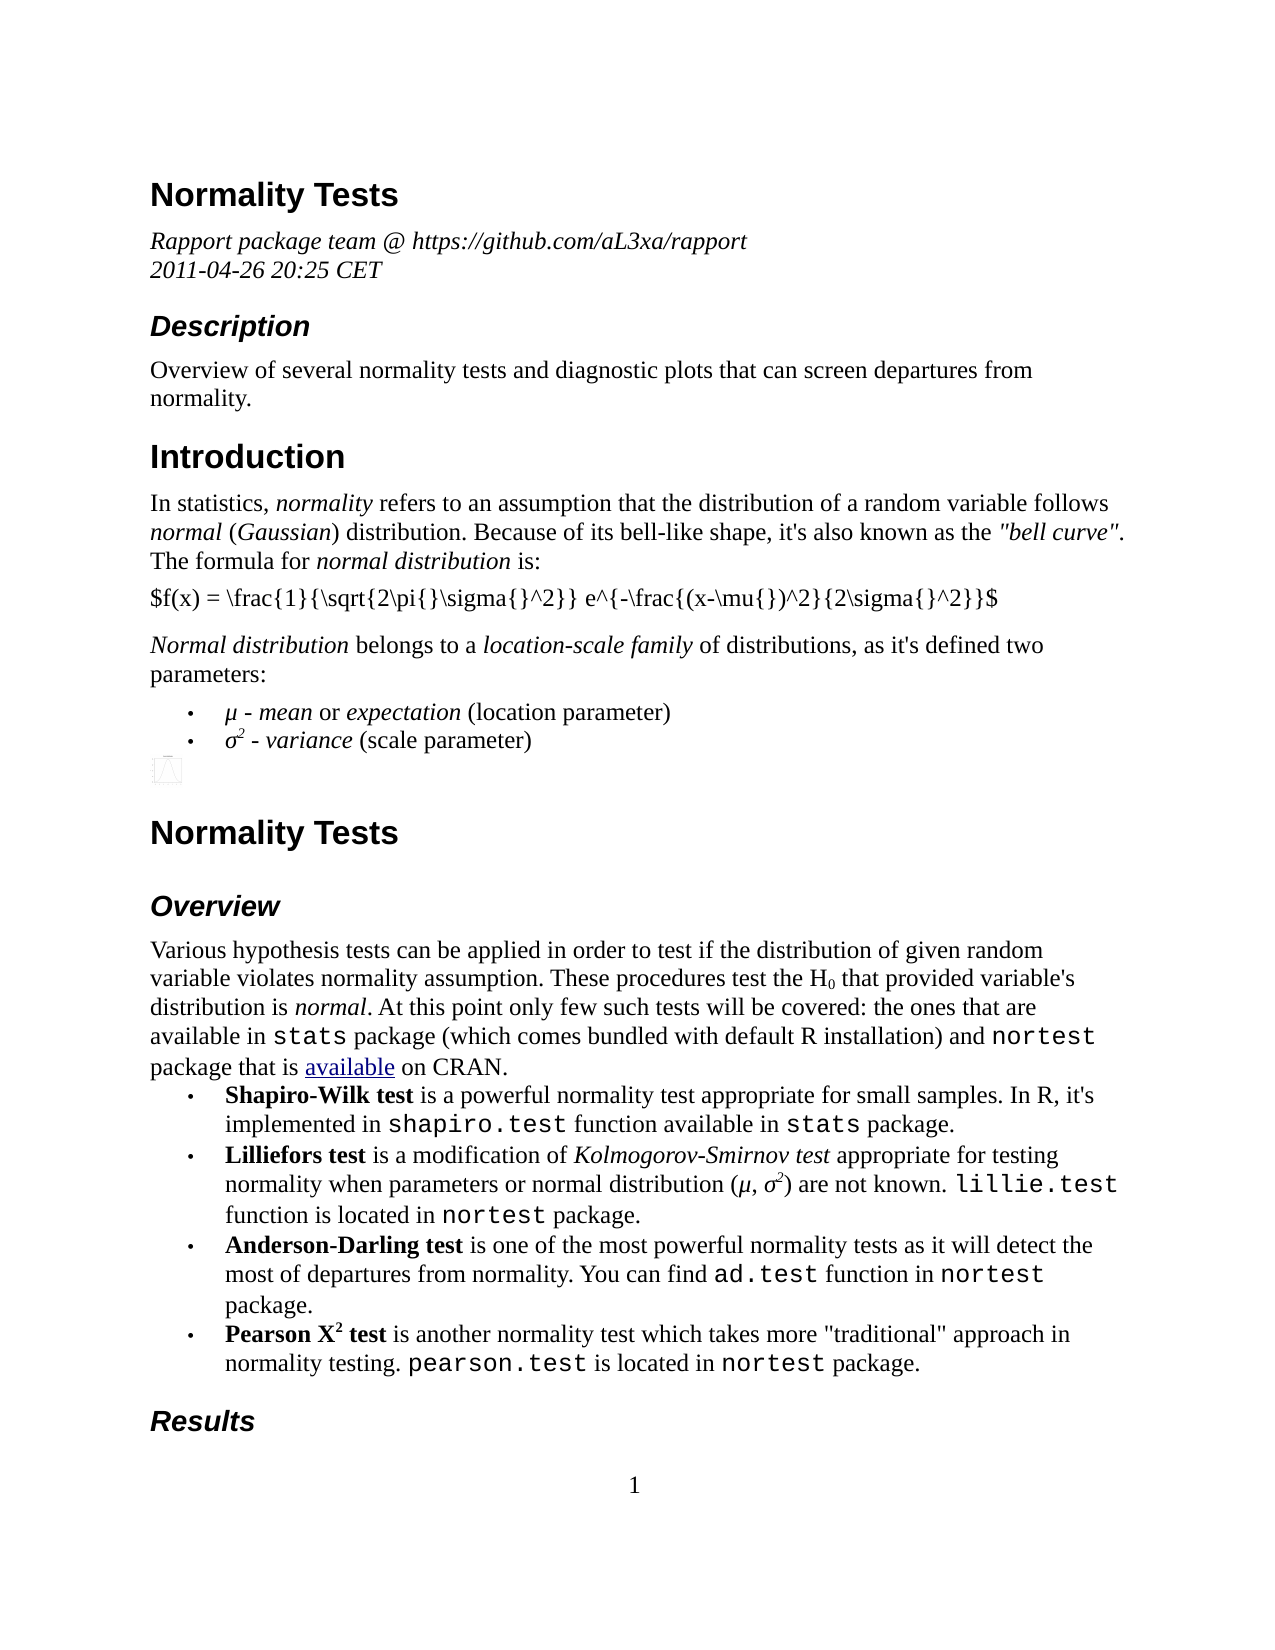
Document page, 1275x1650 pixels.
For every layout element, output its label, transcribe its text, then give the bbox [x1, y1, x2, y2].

list Lilliefors test is a modification of Kolmogorov-Smirnov test appropriate for testing normality when parameters or normal distribution (μ, σ2) are not known. lillie.test function is located in nortest package. [187, 1140, 1125, 1231]
subtitle Results [150, 1403, 1125, 1437]
text Rapport package team @ https://github.com/aL3xa/rapport [150, 226, 1125, 255]
text Overview of several normality tests and diagnostic plots that can screen departures from normality. [150, 355, 1125, 412]
text In statistics, normality refers to an assumption that the distribution of a random variable follows normal (Gaussian) distribution. Because of its bell-like shape, it's also known as the "bell curve". The formula for normal distribution is: [150, 488, 1125, 574]
subtitle Normality Tests [150, 175, 1125, 214]
text Normal distribution belongs to a location-scale family of distributions, as it's defined two parameters: [150, 630, 1125, 688]
list μ - mean or expectation (location parameter) [187, 697, 1125, 725]
subtitle Description [150, 309, 1125, 342]
list Shapiro-Wilk test is a powerful normality test appropriate for small samples. In R, it's implemented in shapiro.test function available in stats package. [187, 1081, 1125, 1140]
subtitle Overview [150, 889, 1125, 922]
text $f(x) = \frac{1}{\sqrt{2\pi{}\sigma{}^2}} e^{-\frac{(x-\mu{})^2}{2\sigma{}^2}}$ [150, 583, 1125, 612]
subtitle Normality Tests [150, 813, 1125, 851]
list σ2 - variance (scale parameter) [187, 725, 1125, 754]
text Various hypothesis tests can be applied in order to test if the distribution of given random variable violates normality assumption. These procedures test the H0 that provided variable's distribution is normal. At this point only few such tests will be covered: the ones that are available in stats package (which comes bundled with default R installation) and nortest package that is available on CRAN. [150, 935, 1125, 1081]
subtitle Introduction [150, 437, 1125, 476]
picture [150, 754, 184, 788]
list Anderson-Darling test is one of the most powerful normality tests as it will detect the most of departures from normality. You can find ad.test function in nortest package. [187, 1231, 1125, 1319]
text 2011-04-26 20:25 CET [150, 255, 1125, 284]
list Pearson Χ2 test is another normality test which takes more "traditional" approach in normality testing. pearson.test is located in nortest package. [187, 1319, 1125, 1378]
